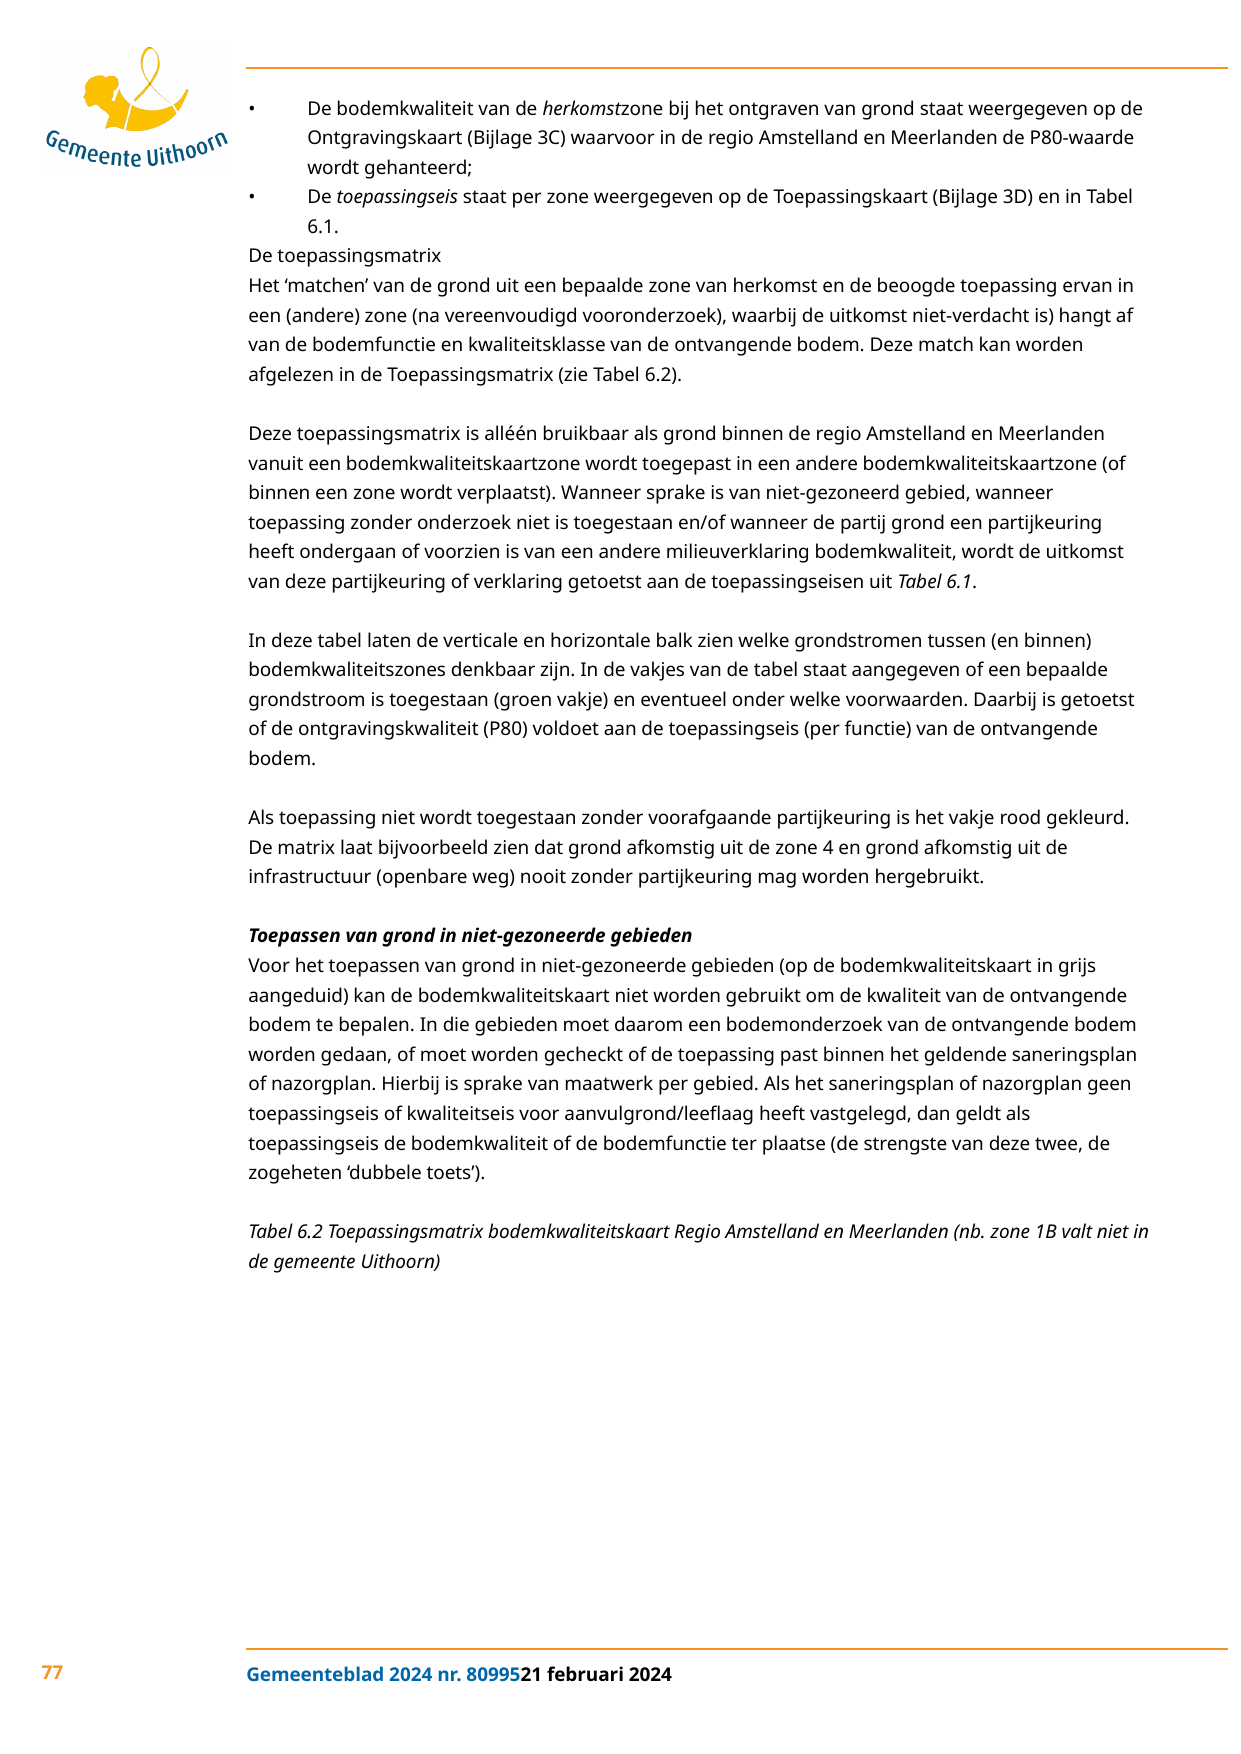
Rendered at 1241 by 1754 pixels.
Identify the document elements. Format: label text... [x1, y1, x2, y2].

text Als toepassing niet wordt toegestaan zonder voorafgaande partijkeuring is het vakje rood gekleurd. De matrix laat bijvoorbeeld zien dat grond afkomstig uit de zone 4 en grond afkomstig uit de infrastructuur (openbare weg) nooit zonder partijkeuring mag worden hergebruikt. [248, 804, 1152, 889]
list De toepassingseis staat per zone weergegeven op de Toepassingskaart (Bijlage 3D) en in Tabel 6.1. [248, 183, 1152, 239]
text Tabel 6.2 Toepassingsmatrix bodemkwaliteitskaart Regio Amstelland en Meerlanden (nb. zone 1B valt niet in de gemeente Uithoorn) [248, 1218, 1152, 1274]
text Voor het toepassen van grond in niet-gezoneerde gebieden (op de bodemkwaliteitskaart in grijs aangeduid) kan de bodemkwaliteitskaart niet worden gebruikt om de kwaliteit van de ontvangende bodem te bepalen. In die gebieden moet daarom een bodemonderzoek van de ontvangende bodem worden gedaan, of moet worden gecheckt of de toepassing past binnen het geldende saneringsplan of nazorgplan. Hierbij is sprake van maatwerk per gebied. Als het saneringsplan of nazorgplan geen toepassingseis of kwaliteitseis voor aanvulgrond/leeflaag heeft vastgelegd, dan geldt als toepassingseis de bodemkwaliteit of de bodemfunctie ter plaatse (de strengste van deze twee, de zogeheten ‘dubbele toets’). [248, 952, 1152, 1185]
text Het ‘matchen’ van de grond uit een bepaalde zone van herkomst en de beoogde toepassing ervan in een (andere) zone (na vereenvoudigd vooronderzoek), waarbij de uitkomst niet-verdacht is) hangt af van de bodemfunctie en kwaliteitsklasse van de ontvangende bodem. Deze match kan worden afgelezen in de Toepassingsmatrix (zie Tabel 6.2). [248, 272, 1152, 387]
text De toepassingsmatrix [248, 243, 1152, 268]
table_header Deze toepassingsmatrix is alléén bruikbaar als grond binnen de regio Amstelland en Meerlanden vanuit een bodemkwaliteitskaartzone wordt toegepast in een andere bodemkwaliteitskaartzone (of binnen een zone wordt verplaatst). Wanneer sprake is van niet-gezoneerd gebied, wanneer toepassing zonder onderzoek niet is toegestaan en/of wanneer de partij grond een partijkeuring heeft ondergaan of voorzien is van een andere milieuverklaring bodemkwaliteit, wordt de uitkomst van deze partijkeuring of verklaring getoetst aan de toepassingseisen uit Tabel 6.1. [248, 420, 1152, 594]
picture [41, 47, 231, 172]
text In deze tabel laten de verticale en horizontale balk zien welke grondstromen tussen (en binnen) bodemkwaliteitszones denkbaar zijn. In de vakjes van de tabel staat aangegeven of een bepaalde grondstroom is toegestaan (groen vakje) en eventueel onder welke voorwaarden. Daarbij is getoetst of de ontgravingskwaliteit (P80) voldoet aan de toepassingseis (per functie) van de ontvangende bodem. [248, 627, 1152, 771]
list De bodemkwaliteit van de herkomstzone bij het ontgraven van grond staat weergegeven op de Ontgravingskaart (Bijlage 3C) waarvoor in de regio Amstelland en Meerlanden de P80-waarde wordt gehanteerd; [248, 95, 1152, 180]
text Toepassen van grond in niet-gezoneerde gebieden [248, 923, 1152, 948]
